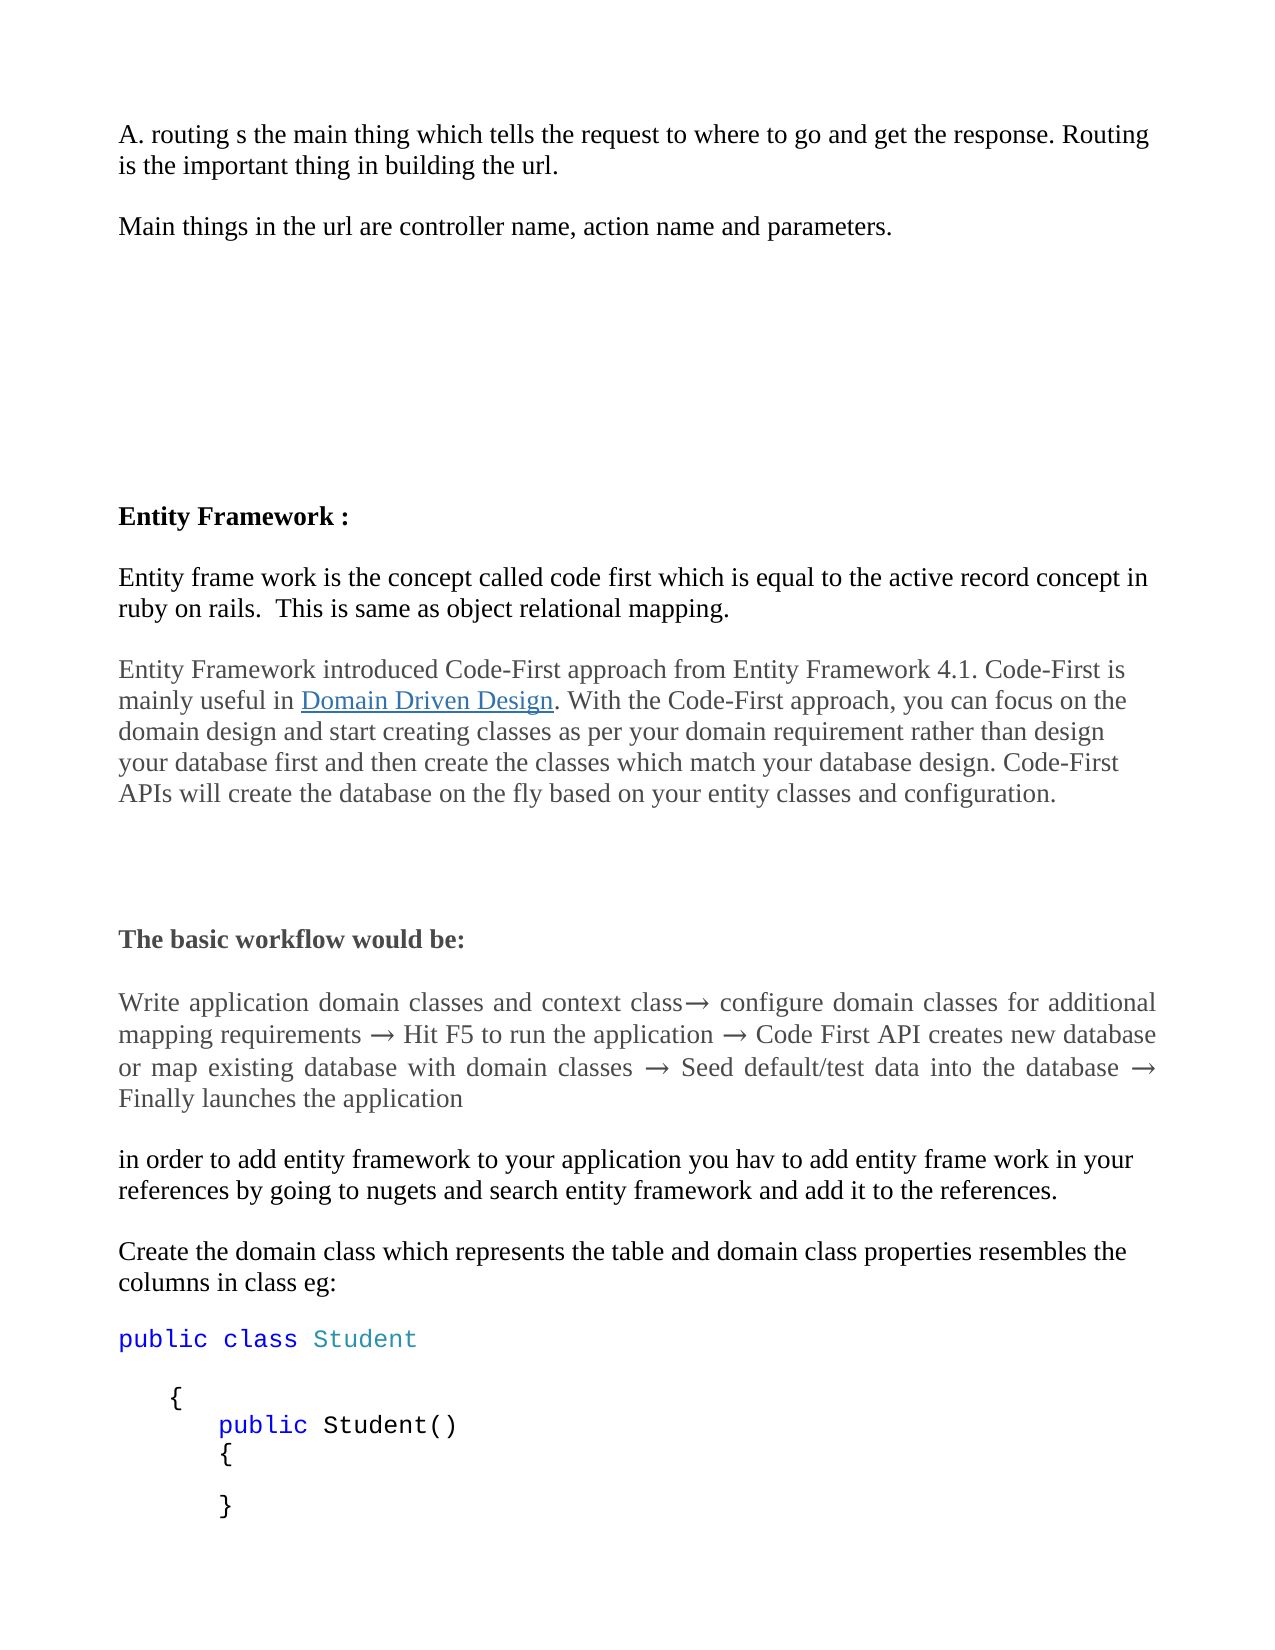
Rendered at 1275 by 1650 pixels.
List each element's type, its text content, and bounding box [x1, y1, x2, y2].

text Entity Framework : [118, 501, 1157, 532]
text { [118, 1441, 1157, 1469]
text } [118, 1493, 1157, 1521]
text Entity frame work is the concept called code first which is equal to the active record concept in ruby on rails. This is same as object relational mapping. [118, 561, 1157, 623]
text Create the domain class which represents the table and domain class properties resembles the columns in class eg: [118, 1235, 1157, 1297]
text public Student() [118, 1413, 1157, 1441]
text Entity Framework introduced Code-First approach from Entity Framework 4.1. Code-First is mainly useful in Domain Driven Design. With the Code-First approach, you can focus on the domain design and start creating classes as per your domain requirement rather than design your database first and then create the classes which match your database design. Code-First APIs will create the database on the fly based on your entity classes and configuration. [118, 653, 1157, 809]
text public class Student [118, 1327, 1157, 1355]
text Main things in the url are controller name, action name and parameters. [118, 210, 1157, 241]
text in order to add entity framework to your application you hav to add entity frame work in your references by going to nugets and search entity framework and add it to the references. [118, 1143, 1157, 1205]
text { [118, 1384, 1157, 1413]
text A. routing s the main thing which tells the request to where to go and get the response. Routing is the important thing in building the url. [118, 118, 1157, 180]
text Write application domain classes and context class→ configure domain classes for additional mapping requirements → Hit F5 to run the application → Code First API creates new database or map existing database with domain classes → Seed default/test data into the database → Finally launches the application [118, 984, 1157, 1113]
text The basic workflow would be: [118, 924, 1157, 955]
